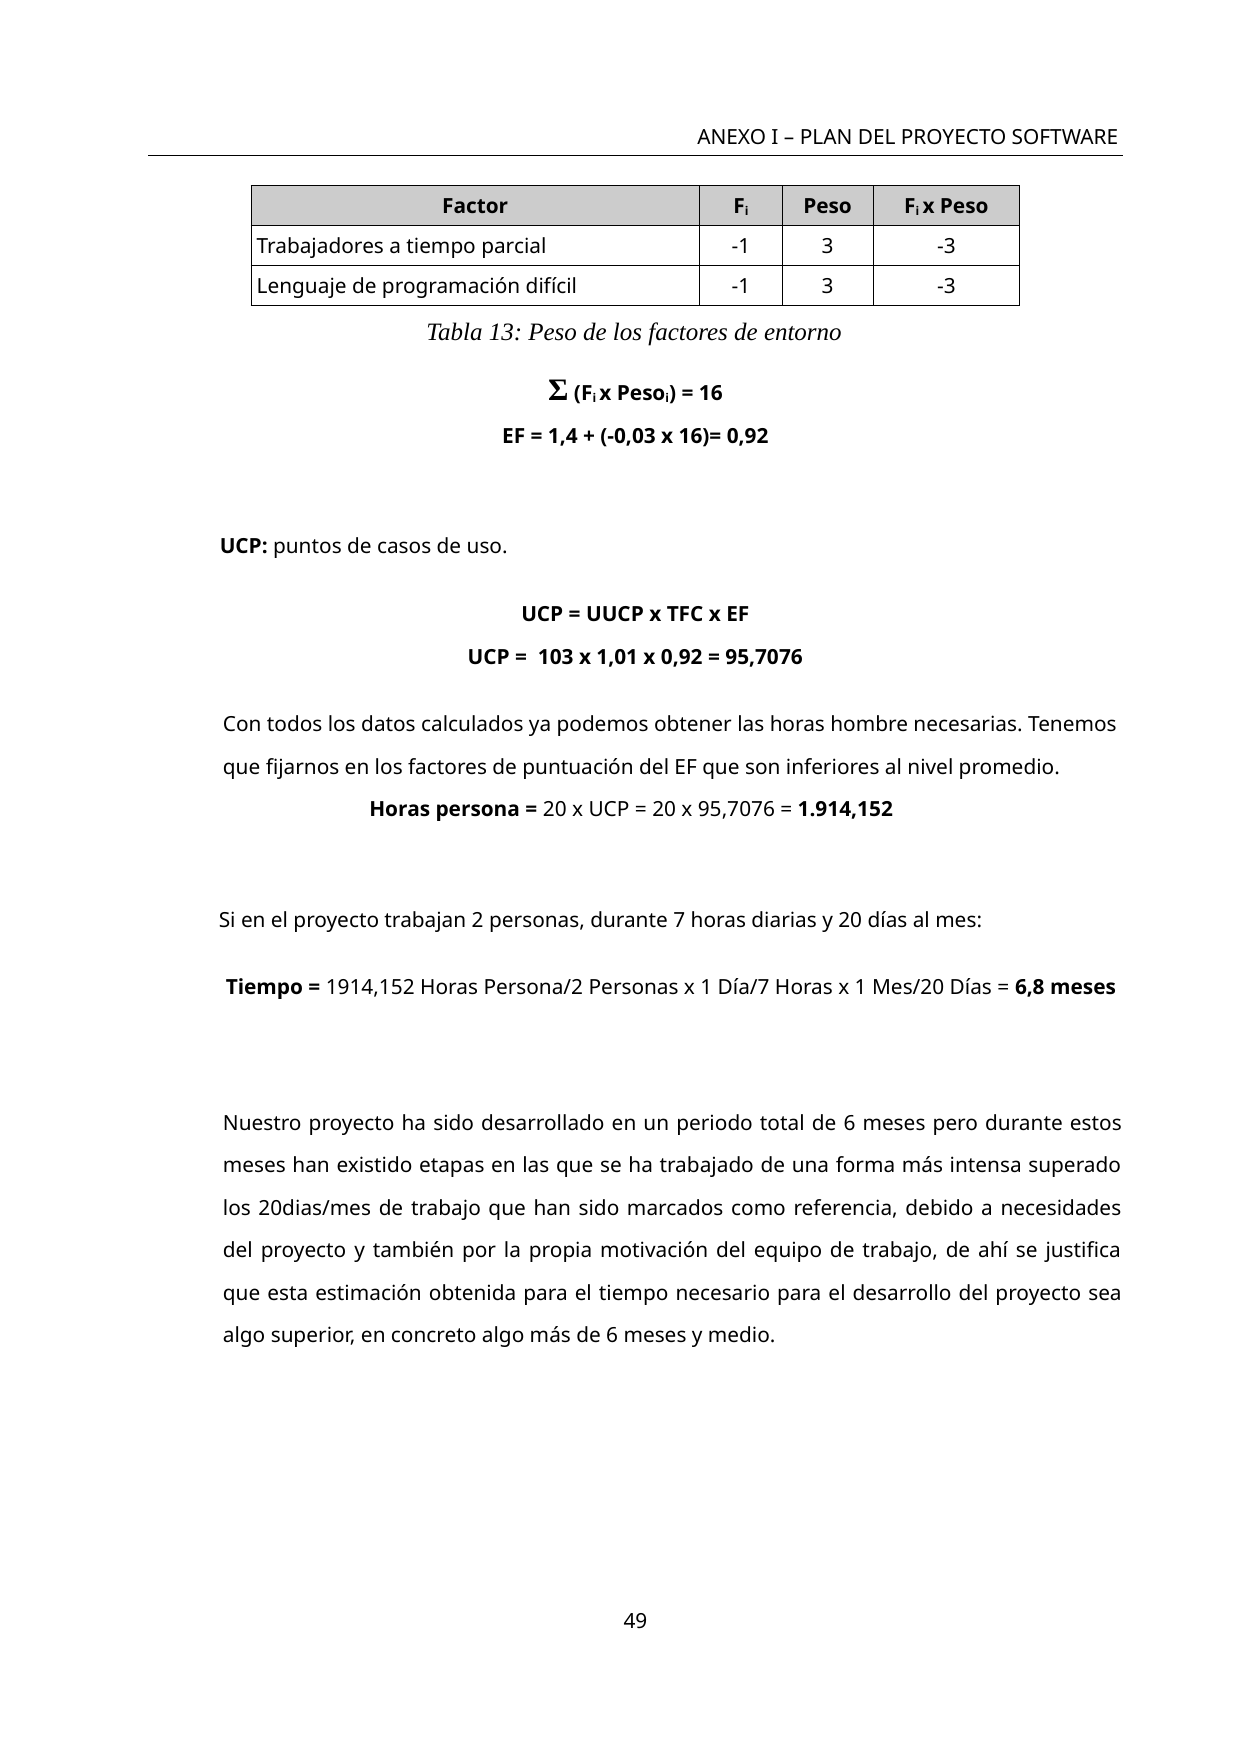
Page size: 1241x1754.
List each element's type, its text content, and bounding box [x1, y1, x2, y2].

text Si en el proyecto trabajan 2 personas, durante 7 horas diarias y 20 días al mes: [148, 905, 1123, 933]
text Σ (Fi x Pesoi) = 16 EF = 1,4 + (-0,03 x 16)= 0,92 [148, 371, 1123, 492]
text UCP: puntos de casos de uso. [219, 532, 1123, 560]
text Tiempo = 1914,152 Horas Persona/2 Personas x 1 Día/7 Horas x 1 Mes/20 Días = 6,8 meses [148, 972, 1123, 1001]
table_header Factor [252, 186, 699, 225]
table_cell Lenguaje de programación difícil [252, 266, 699, 305]
table_header Peso [783, 186, 873, 225]
text UCP = UUCP x TFC x EF UCP = 103 x 1,01 x 0,92 = 95,7076 [148, 599, 1123, 670]
table_header Fi x Peso [874, 186, 1019, 225]
table_cell -1 [700, 266, 782, 305]
table_cell Trabajadores a tiempo parcial [252, 226, 699, 265]
table_cell 3 [783, 226, 873, 265]
table_cell -3 [874, 266, 1019, 305]
text Nuestro proyecto ha sido desarrollado en un periodo total de 6 meses pero durante estos meses han existido etapas en las que se ha trabajado de una forma más intensa superado los 20dias/mes de trabajo que han sido marcados como referencia, debido a necesidades del proyecto y también por la propia motivación del equipo de trabajo, de ahí se justifica que esta estimación obtenida para el tiempo necesario para el desarrollo del proyecto sea algo superior, en concreto algo más de 6 meses y medio. [223, 1108, 1123, 1349]
table_cell 3 [783, 266, 873, 305]
table_cell -1 [700, 226, 782, 265]
table_header Fi [700, 186, 782, 225]
text Con todos los datos calculados ya podemos obtener las horas hombre necesarias. Tenemos que fijarnos en los factores de puntuación del EF que son inferiores al nivel promedio. Horas persona = 20 x UCP = 20 x 95,7076 = 1.914,152 [223, 709, 1123, 866]
text Tabla 13: Peso de los factores de entorno [148, 317, 1123, 346]
table_cell -3 [874, 226, 1019, 265]
